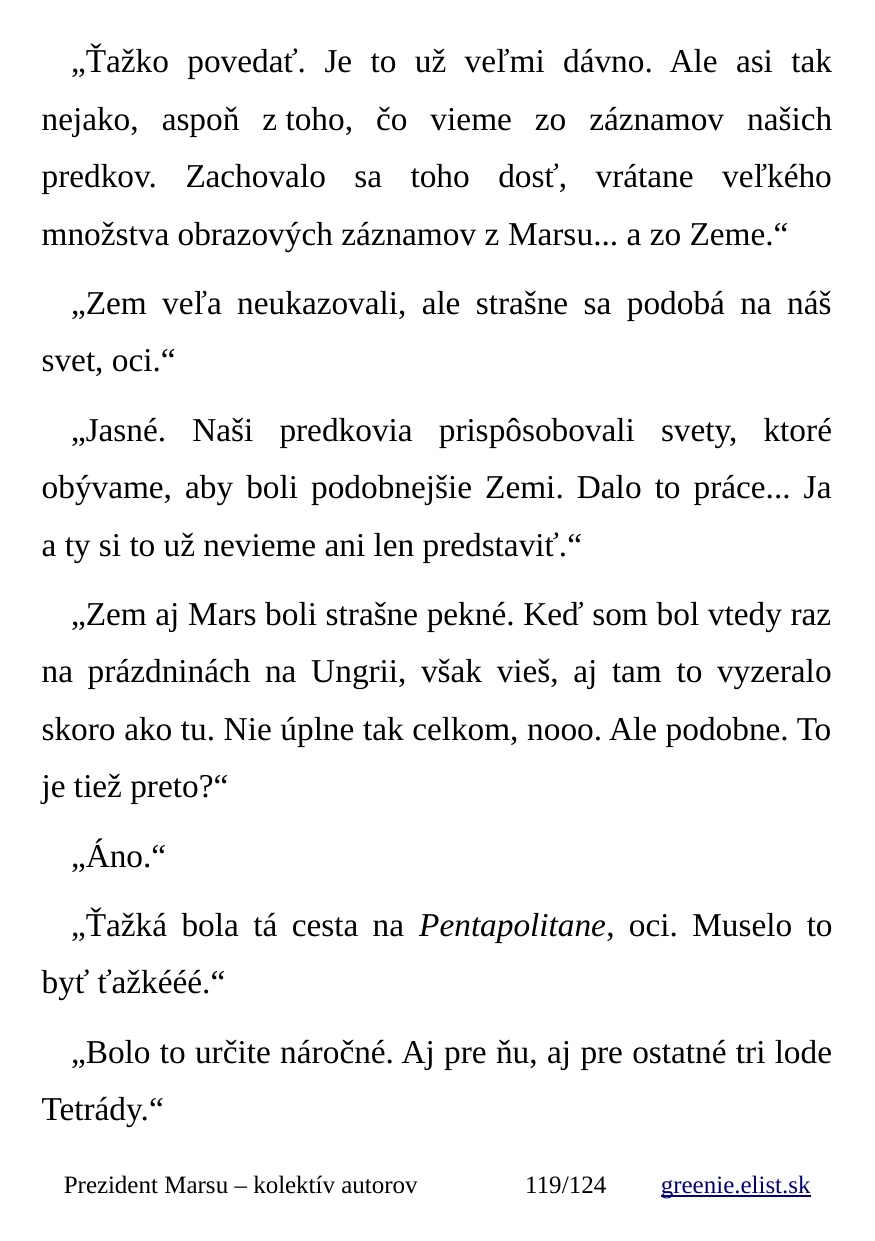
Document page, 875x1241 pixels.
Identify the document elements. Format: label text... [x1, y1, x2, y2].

text „Ťažká bola tá cesta na Pentapolitane, oci. Muselo to byť ťažkééé.“ [41, 905, 833, 1001]
text „Zem veľa neukazovali, ale strašne sa podobá na náš svet, oci.“ [41, 283, 833, 379]
text „Áno.“ [41, 836, 833, 874]
text „Bolo to určite náročné. Aj pre ňu, aj pre ostatné tri lode Tetrády.“ [41, 1032, 833, 1128]
text „Jasné. Naši predkovia prispôsobovali svety, ktoré obývame, aby boli podobnejšie Zemi. Dalo to práce... Ja a ty si to už nevieme ani len predstaviť.“ [41, 410, 833, 563]
text „Zem aj Mars boli strašne pekné. Keď som bol vtedy raz na prázdninách na Ungrii, však vieš, aj tam to vyzeralo skoro ako tu. Nie úplne tak celkom, nooo. Ale podobne. To je tiež preto?“ [41, 594, 833, 805]
text „Ťažko povedať. Je to už veľmi dávno. Ale asi tak nejako, aspoň z toho, čo vieme zo záznamov našich predkov. Zachovalo sa toho dosť, vrátane veľkého množstva obrazových záznamov z Marsu... a zo Zeme.“ [41, 41, 833, 252]
